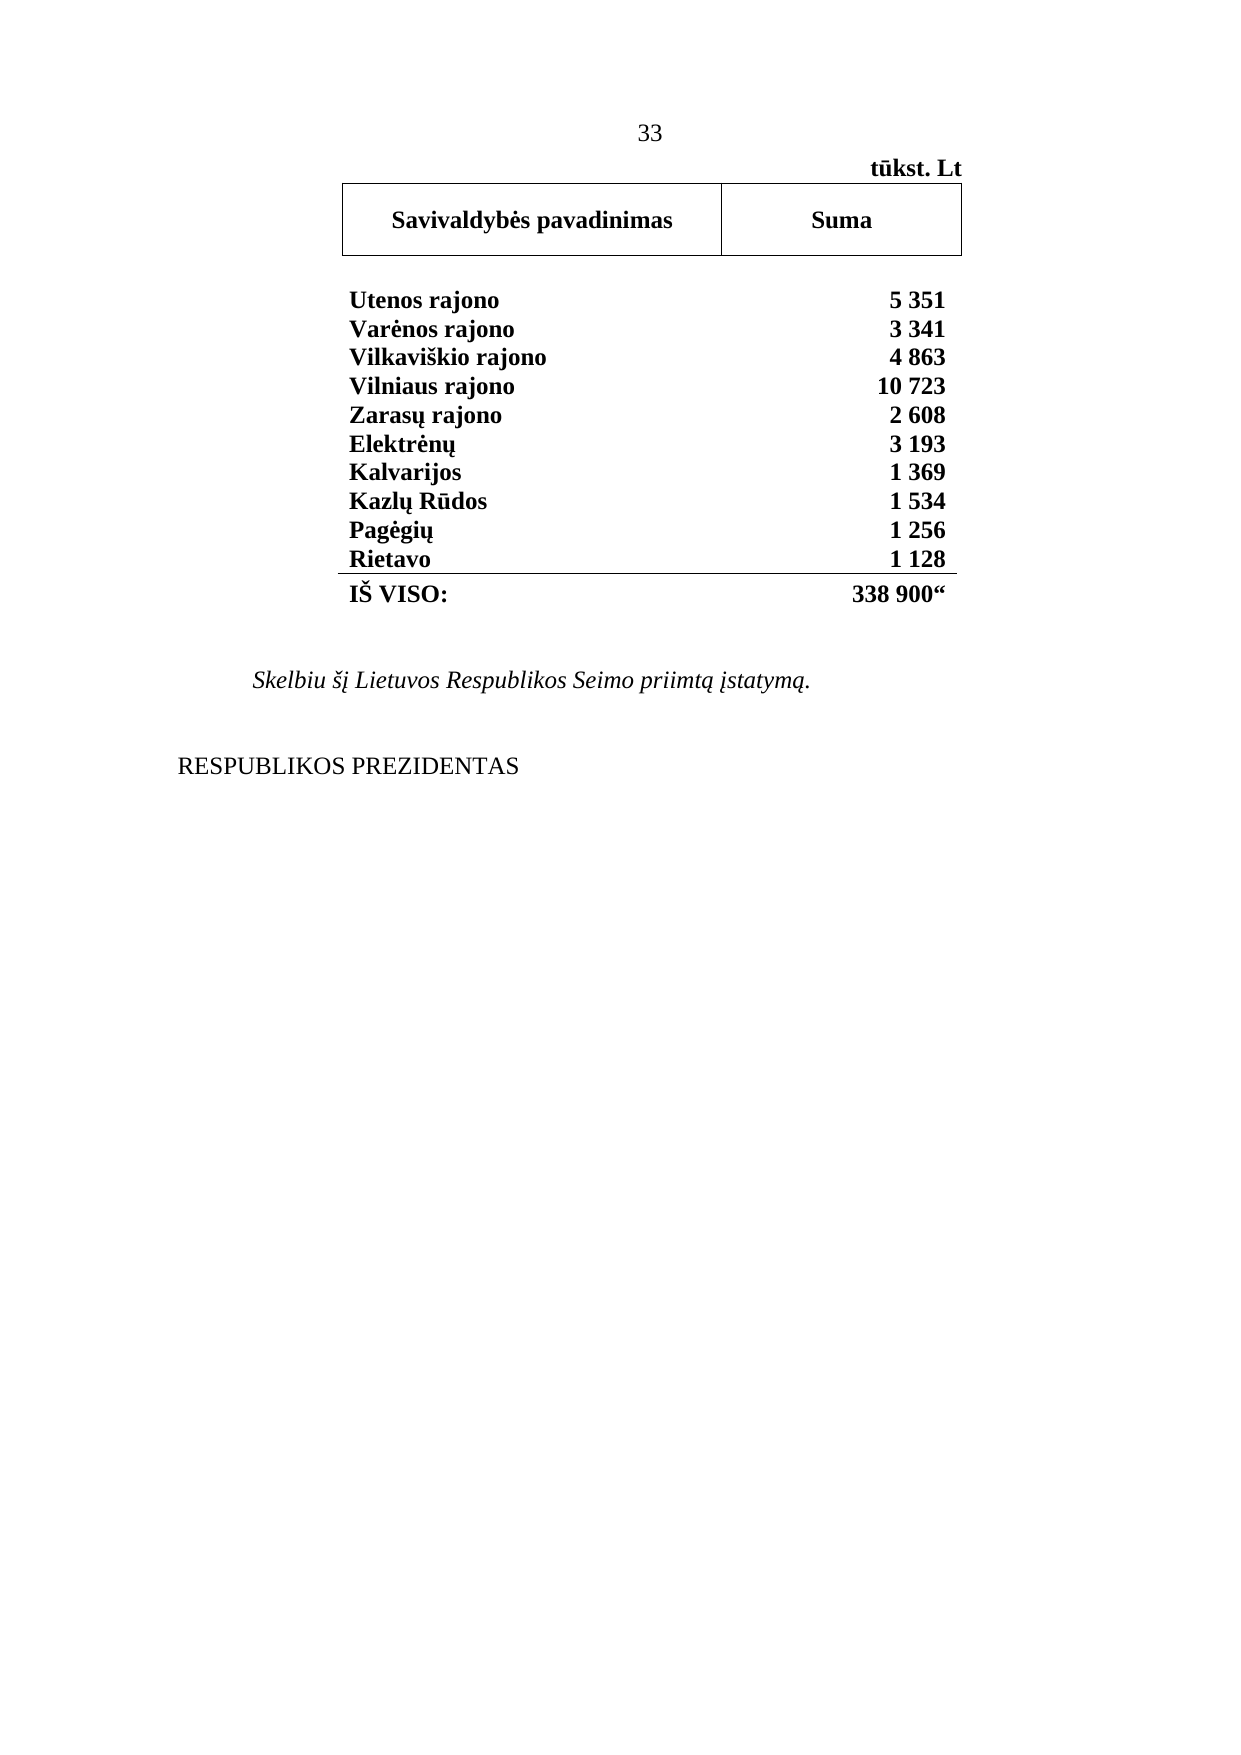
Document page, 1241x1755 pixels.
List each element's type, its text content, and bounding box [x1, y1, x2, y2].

table_cell [957, 285, 962, 314]
table_cell 3 193 [726, 429, 957, 457]
table_cell 1 369 [726, 458, 957, 486]
table_cell 10 723 [726, 371, 957, 400]
table_cell Suma [722, 184, 961, 255]
table_cell Vilkaviškio rajono [338, 343, 726, 371]
table_cell Vilniaus rajono [338, 371, 726, 400]
table_cell Kazlų Rūdos [338, 486, 726, 515]
table_cell [957, 314, 962, 342]
table_cell Elektrėnų [338, 429, 726, 457]
table_cell Iš viso: [338, 574, 726, 607]
table_cell [343, 256, 722, 285]
text Skelbiu šį Lietuvos Respublikos Seimo priimtą įstatymą. [177, 665, 1122, 694]
table_cell [957, 515, 962, 544]
table_cell [957, 458, 962, 486]
table_cell [957, 429, 962, 457]
table_cell Pagėgių [338, 515, 726, 544]
table_cell Rietavo [338, 544, 726, 572]
table_header [338, 152, 342, 183]
table_cell [957, 400, 962, 429]
table_cell [338, 183, 342, 255]
table_cell 2 608 [726, 400, 957, 429]
text Respublikos prezidentas [177, 751, 1122, 780]
table_cell 1 128 [726, 544, 957, 572]
table_cell 4 863 [726, 343, 957, 371]
table_cell Savivaldybės pavadinimas [343, 184, 721, 255]
table_cell [957, 573, 962, 607]
table_cell 1 256 [726, 515, 957, 544]
table_cell [338, 255, 342, 285]
table_cell 5 351 [726, 285, 957, 314]
table_cell Varėnos rajono [338, 314, 726, 342]
table_cell [957, 343, 962, 371]
table_cell [722, 256, 962, 285]
table_header [343, 152, 722, 183]
table_cell Kalvarijos [338, 458, 726, 486]
table_cell [957, 371, 962, 400]
table_cell [957, 544, 962, 572]
table_cell 1 534 [726, 486, 957, 515]
table_cell [957, 486, 962, 515]
table_cell Zarasų rajono [338, 400, 726, 429]
table_cell 3 341 [726, 314, 957, 342]
table_header tūkst. Lt [722, 152, 962, 183]
table_cell 338 900“ [726, 574, 957, 607]
table_cell Utenos rajono [338, 285, 726, 314]
